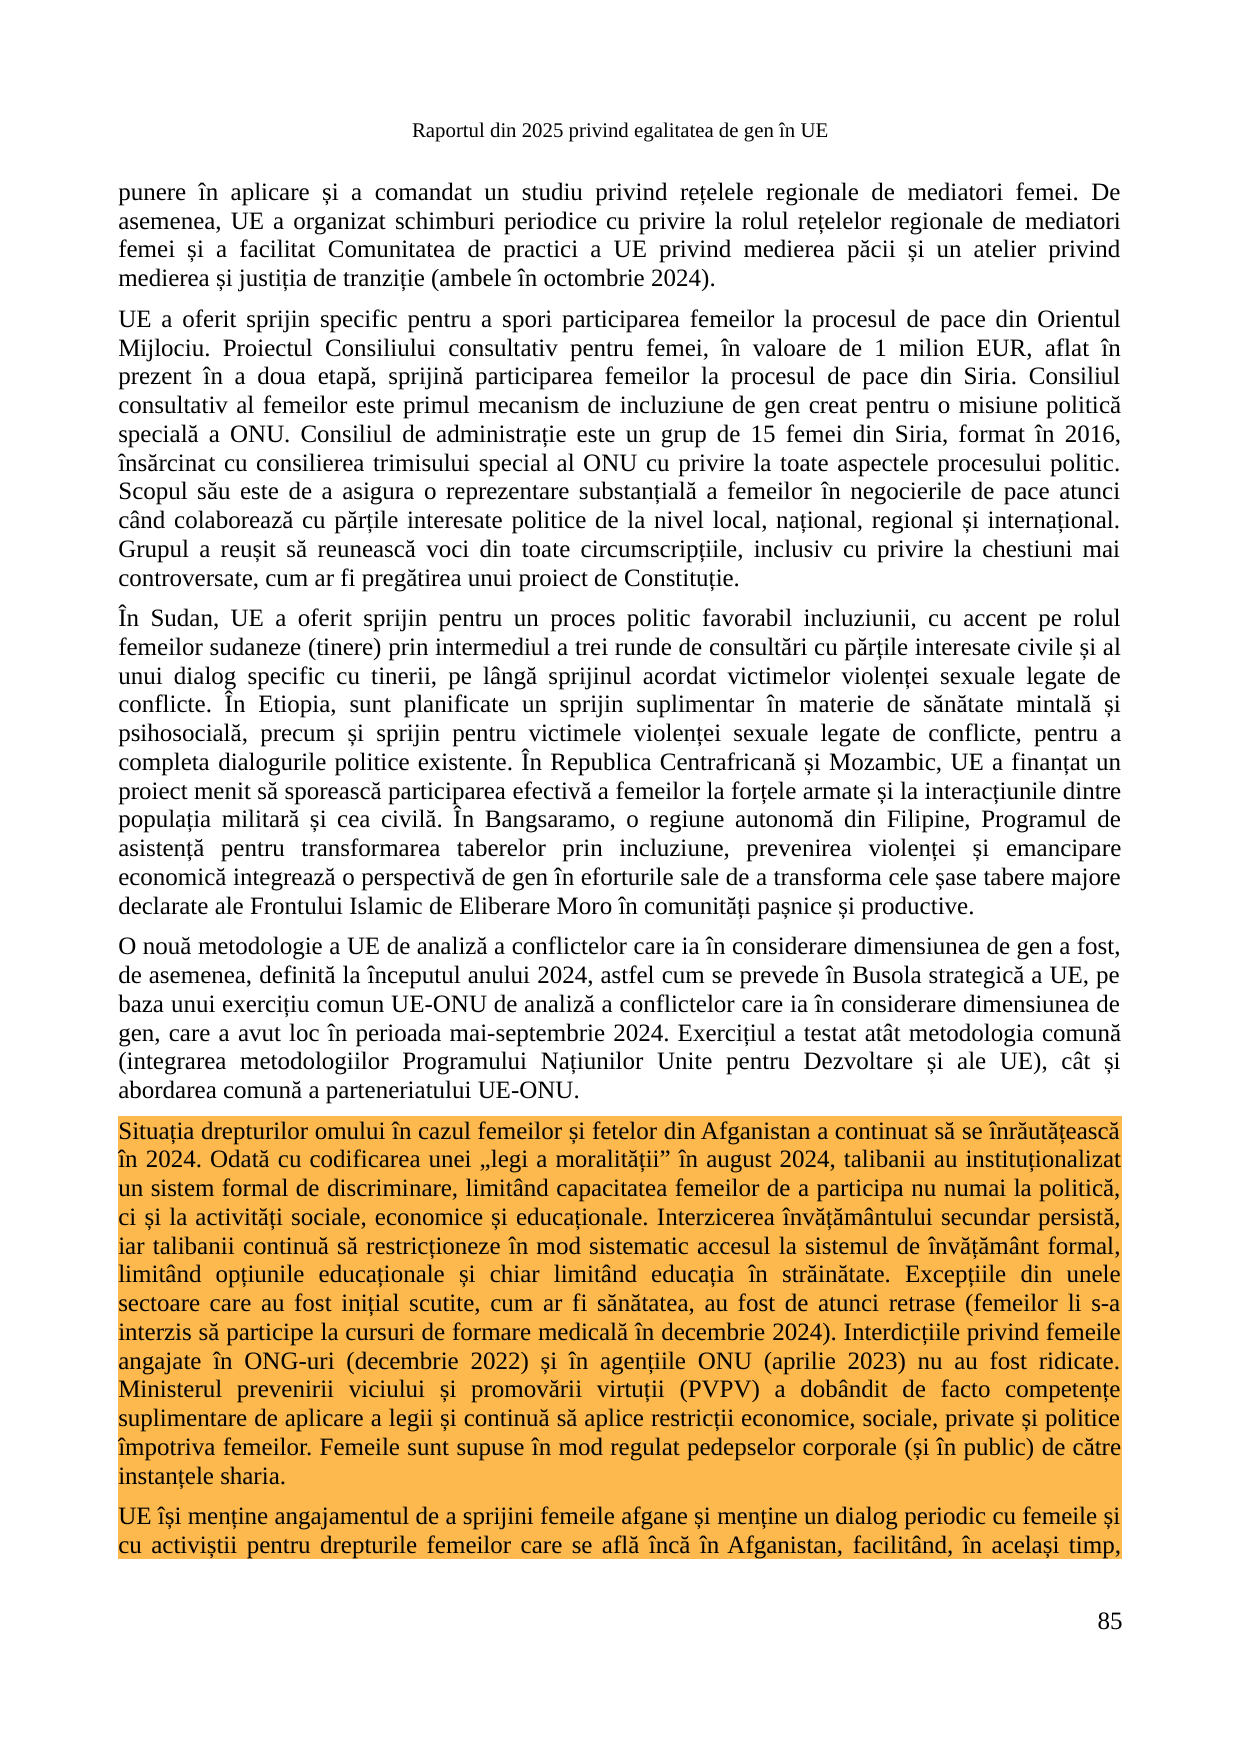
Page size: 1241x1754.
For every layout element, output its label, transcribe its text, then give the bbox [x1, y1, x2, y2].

text UE își menține angajamentul de a sprijini femeile afgane și menține un dialog periodic cu femeile și cu activiștii pentru drepturile femeilor care se află încă în Afganistan, facilitând, în același timp, [118, 1501, 1122, 1559]
text O nouă metodologie a UE de analiză a conflictelor care ia în considerare dimensiunea de gen a fost, de asemenea, definită la începutul anului 2024, astfel cum se prevede în Busola strategică a UE, pe baza unui exercițiu comun UE-ONU de analiză a conflictelor care ia în considerare dimensiunea de gen, care a avut loc în perioada mai-septembrie 2024. Exercițiul a testat atât metodologia comună (integrarea metodologiilor Programului Națiunilor Unite pentru Dezvoltare și ale UE), cât și abordarea comună a parteneriatului UE-ONU. [118, 931, 1122, 1104]
text Situația drepturilor omului în cazul femeilor și fetelor din Afganistan a continuat să se înrăutățească în 2024. Odată cu codificarea unei „legi a moralității” în august 2024, talibanii au instituționalizat un sistem formal de discriminare, limitând capacitatea femeilor de a participa nu numai la politică, ci și la activități sociale, economice și educaționale. Interzicerea învățământului secundar persistă, iar talibanii continuă să restricționeze în mod sistematic accesul la sistemul de învățământ formal, limitând opțiunile educaționale și chiar limitând educația în străinătate. Excepțiile din unele sectoare care au fost inițial scutite, cum ar fi sănătatea, au fost de atunci retrase (femeilor li s-a interzis să participe la cursuri de formare medicală în decembrie 2024). Interdicțiile privind femeile angajate în ONG-uri (decembrie 2022) și în agențiile ONU (aprilie 2023) nu au fost ridicate. Ministerul prevenirii viciului și promovării virtuții (PVPV) a dobândit de facto competențe suplimentare de aplicare a legii și continuă să aplice restricții economice, sociale, private și politice împotriva femeilor. Femeile sunt supuse în mod regulat pedepselor corporale (și în public) de către instanțele sharia. [118, 1116, 1122, 1489]
text UE a oferit sprijin specific pentru a spori participarea femeilor la procesul de pace din Orientul Mijlociu. Proiectul Consiliului consultativ pentru femei, în valoare de 1 milion EUR, aflat în prezent în a doua etapă, sprijină participarea femeilor la procesul de pace din Siria. Consiliul consultativ al femeilor este primul mecanism de incluziune de gen creat pentru o misiune politică specială a ONU. Consiliul de administrație este un grup de 15 femei din Siria, format în 2016, însărcinat cu consilierea trimisului special al ONU cu privire la toate aspectele procesului politic. Scopul său este de a asigura o reprezentare substanțială a femeilor în negocierile de pace atunci când colaborează cu părțile interesate politice de la nivel local, național, regional și internațional. Grupul a reușit să reunească voci din toate circumscripțiile, inclusiv cu privire la chestiuni mai controversate, cum ar fi pregătirea unui proiect de Constituție. [118, 304, 1122, 591]
text În Sudan, UE a oferit sprijin pentru un proces politic favorabil incluziunii, cu accent pe rolul femeilor sudaneze (tinere) prin intermediul a trei runde de consultări cu părțile interesate civile și al unui dialog specific cu tinerii, pe lângă sprijinul acordat victimelor violenței sexuale legate de conflicte. În Etiopia, sunt planificate un sprijin suplimentar în materie de sănătate mintală și psihosocială, precum și sprijin pentru victimele violenței sexuale legate de conflicte, pentru a completa dialogurile politice existente. În Republica Centrafricană și Mozambic, UE a finanțat un proiect menit să sporească participarea efectivă a femeilor la forțele armate și la interacțiunile dintre populația militară și cea civilă. În Bangsaramo, o regiune autonomă din Filipine, Programul de asistență pentru transformarea taberelor prin incluziune, prevenirea violenței și emancipare economică integrează o perspectivă de gen în eforturile sale de a transforma cele șase tabere majore declarate ale Frontului Islamic de Eliberare Moro în comunități pașnice și productive. [118, 603, 1122, 919]
text punere în aplicare și a comandat un studiu privind rețelele regionale de mediatori femei. De asemenea, UE a organizat schimburi periodice cu privire la rolul rețelelor regionale de mediatori femei și a facilitat Comunitatea de practici a UE privind medierea păcii și un atelier privind medierea și justiția de tranziție (ambele în octombrie 2024). [118, 177, 1122, 292]
